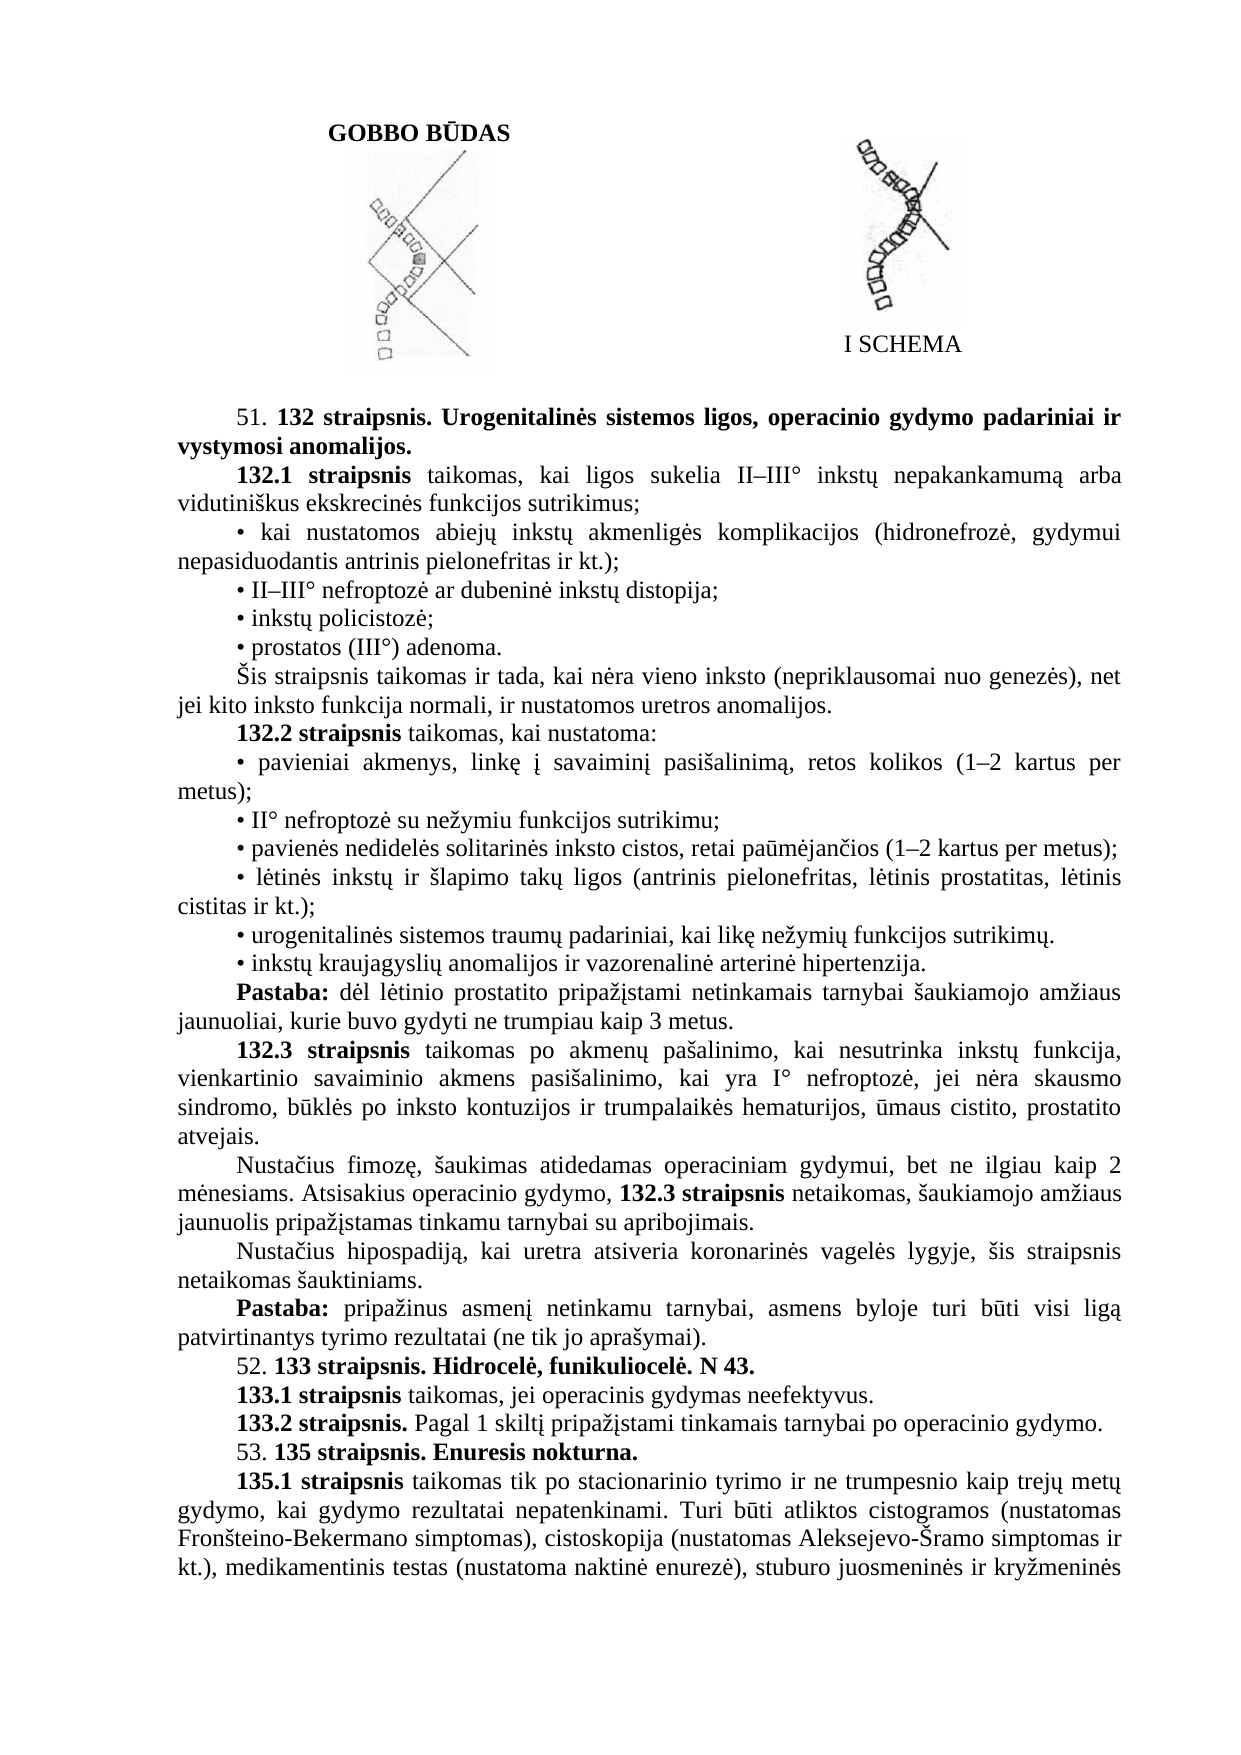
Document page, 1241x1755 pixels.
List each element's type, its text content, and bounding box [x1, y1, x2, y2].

text • pavieniai akmenys, linkę į savaiminį pasišalinimą, retos kolikos (1–2 kartus per metus); [177, 747, 1122, 805]
text Nustačius hipospadiją, kai uretra atsiveria koronarinės vagelės lygyje, šis straipsnis netaikomas šauktiniams. [177, 1236, 1122, 1293]
table_header I SCHEMA [661, 118, 1145, 373]
text • kai nustatomos abiejų inkstų akmenligės komplikacijos (hidronefrozė, gydymui nepasiduodantis antrinis pielonefritas ir kt.); [177, 517, 1122, 575]
text • prostatos (III°) adenoma. [177, 632, 1122, 661]
text • pavienės nedidelės solitarinės inksto cistos, retai paūmėjančios (1–2 kartus per metus); [177, 833, 1122, 862]
text Nustačius fimozę, šaukimas atidedamas operaciniam gydymui, bet ne ilgiau kaip 2 mėnesiams. Atsisakius operacinio gydymo, 132.3 straipsnis netaikomas, šaukiamojo amžiaus jaunuolis pripažįstamas tinkamu tarnybai su apribojimais. [177, 1150, 1122, 1236]
text Pastaba: dėl lėtinio prostatito pripažįstami netinkamais tarnybai šaukiamojo amžiaus jaunuoliai, kurie buvo gydyti ne trumpiau kaip 3 metus. [177, 977, 1122, 1035]
text • urogenitalinės sistemos traumų padariniai, kai likę nežymių funkcijos sutrikimų. [177, 920, 1122, 948]
text • inkstų policistozė; [177, 603, 1122, 632]
text Šis straipsnis taikomas ir tada, kai nėra vieno inksto (nepriklausomai nuo genezės), net jei kito inksto funkcija normali, ir nustatomos uretros anomalijos. [177, 661, 1122, 718]
table_header GOBBO BŪDAS [177, 118, 661, 373]
text 132.1 straipsnis taikomas, kai ligos sukelia II–III° inkstų nepakankamumą arba vidutiniškus ekskrecinės funkcijos sutrikimus; [177, 460, 1122, 517]
text • II–III° nefroptozė ar dubeninė inkstų distopija; [177, 575, 1122, 603]
text 133.2 straipsnis. Pagal 1 skiltį pripažįstami tinkamais tarnybai po operacinio gydymo. [177, 1408, 1122, 1437]
text 135.1 straipsnis taikomas tik po stacionarinio tyrimo ir ne trumpesnio kaip trejų metų gydymo, kai gydymo rezultatai nepatenkinami. Turi būti atliktos cistogramos (nustatomas Fronšteino-Bekermano simptomas), cistoskopija (nustatomas Aleksejevo-Šramo simptomas ir kt.), medikamentinis testas (nustatoma naktinė enurezė), stuburo juosmeninės ir kryžmeninės [177, 1466, 1122, 1581]
text 51. 132 straipsnis. Urogenitalinės sistemos ligos, operacinio gydymo padariniai ir vystymosi anomalijos. [177, 402, 1122, 460]
text 132.2 straipsnis taikomas, kai nustatoma: [177, 718, 1122, 747]
text 132.3 straipsnis taikomas po akmenų pašalinimo, kai nesutrinka inkstų funkcija, vienkartinio savaiminio akmens pasišalinimo, kai yra I° nefroptozė, jei nėra skausmo sindromo, būklės po inksto kontuzijos ir trumpalaikės hematurijos, ūmaus cistito, prostatito atvejais. [177, 1035, 1122, 1150]
text • inkstų kraujagyslių anomalijos ir vazorenalinė arterinė hipertenzija. [177, 948, 1122, 977]
text 53. 135 straipsnis. Enuresis nokturna. [177, 1437, 1122, 1466]
text • lėtinės inkstų ir šlapimo takų ligos (antrinis pielonefritas, lėtinis prostatitas, lėtinis cistitas ir kt.); [177, 862, 1122, 920]
text 52. 133 straipsnis. Hidrocelė, funikuliocelė. N 43. [177, 1351, 1122, 1380]
text 133.1 straipsnis taikomas, jei operacinis gydymas neefektyvus. [177, 1380, 1122, 1408]
text Pastaba: pripažinus asmenį netinkamu tarnybai, asmens byloje turi būti visi ligą patvirtinantys tyrimo rezultatai (ne tik jo aprašymai). [177, 1293, 1122, 1351]
text • II° nefroptozė su nežymiu funkcijos sutrikimu; [177, 805, 1122, 833]
